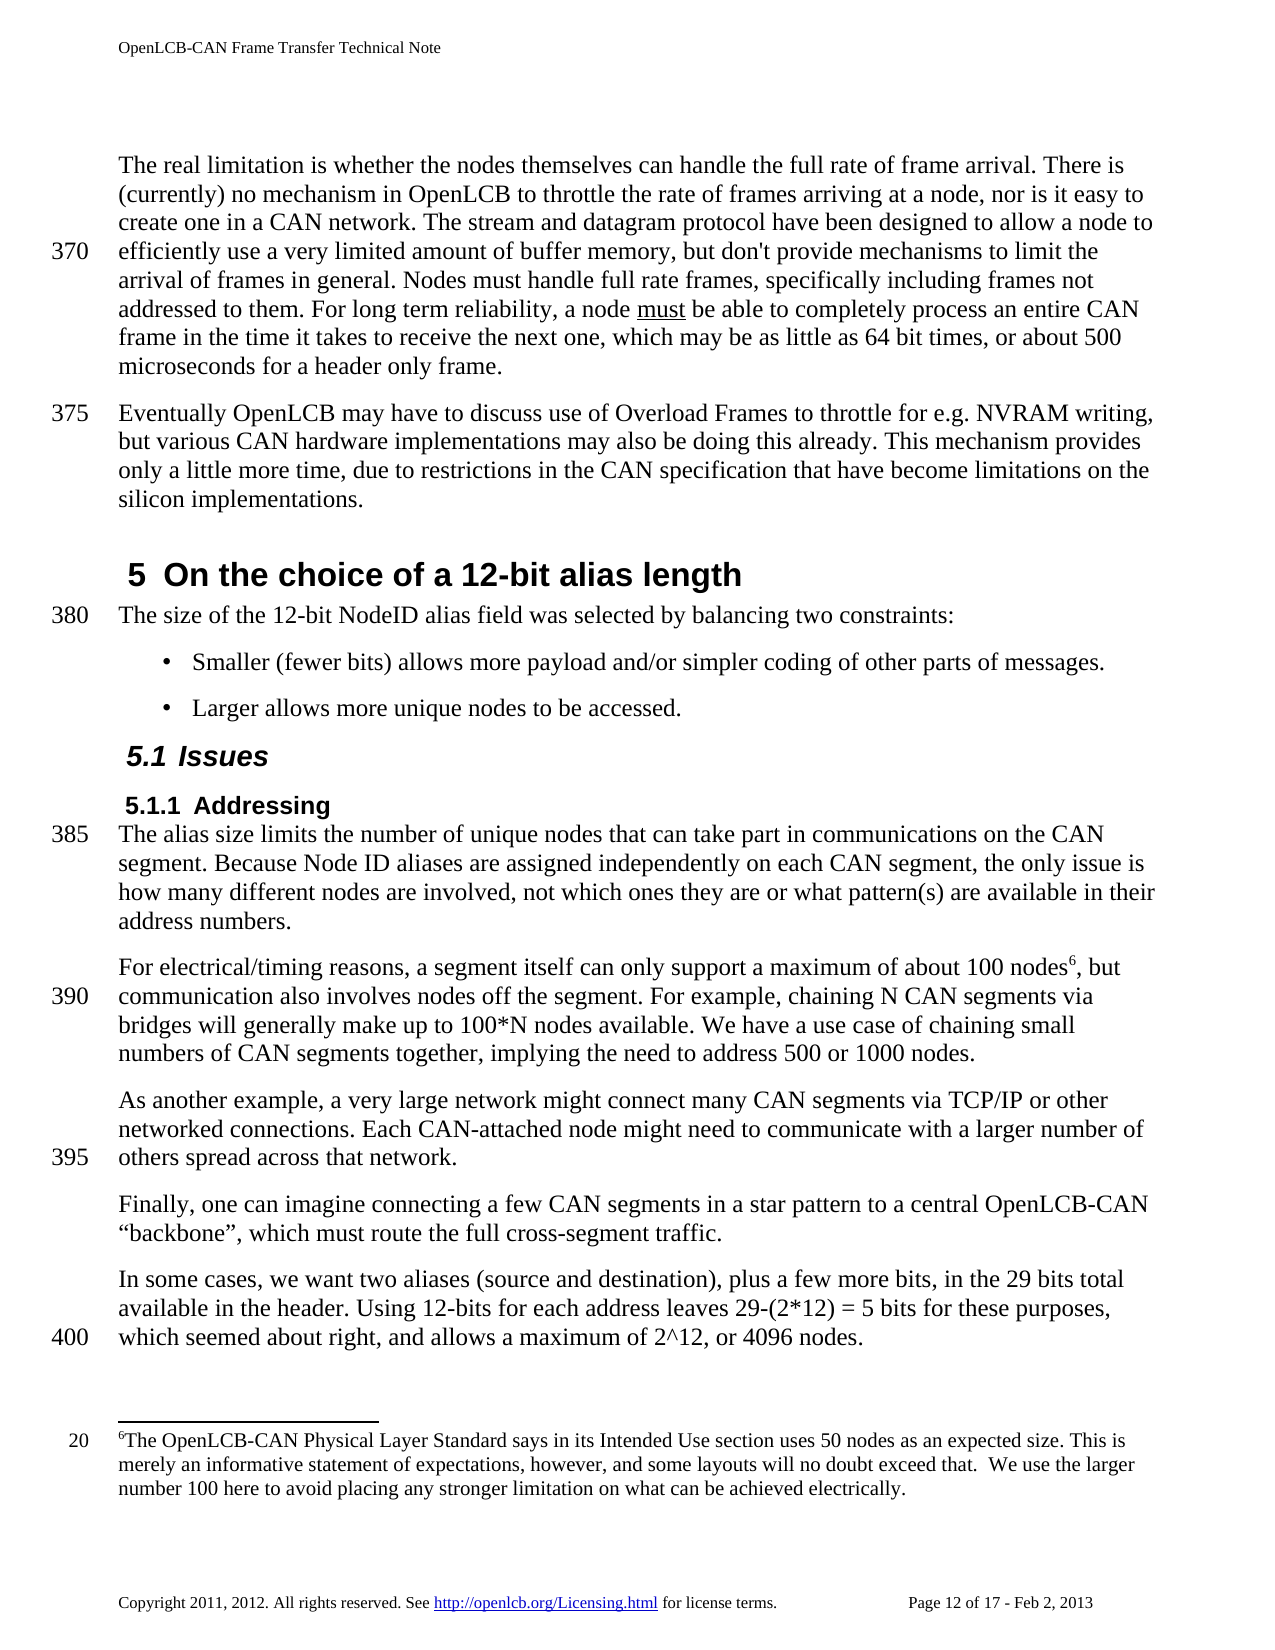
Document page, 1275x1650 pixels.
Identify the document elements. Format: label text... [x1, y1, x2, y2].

text The real limitation is whether the nodes themselves can handle the full rate of frame arrival. There is (currently) no mechanism in OpenLCB to throttle the rate of frames arriving at a node, nor is it easy to create one in a CAN network. The stream and datagram protocol have been designed to allow a node to efficiently use a very limited amount of buffer memory, but don't provide mechanisms to limit the arrival of frames in general. Nodes must handle full rate frames, specifically including frames not addressed to them. For long term reliability, a node must be able to completely process an entire CAN frame in the time it takes to receive the next one, which may be as little as 64 bit times, or about 500 microseconds for a header only frame. [118, 150, 1157, 380]
list Larger allows more unique nodes to be accessed. [162, 693, 1157, 722]
subtitle On the choice of a 12-bit alias length [118, 555, 1157, 594]
text The alias size limits the number of unique nodes that can take part in communications on the CAN segment. Because Node ID aliases are assigned independently on each CAN segment, the only issue is how many different nodes are involved, not which ones they are or what pattern(s) are available in their address numbers. [118, 819, 1157, 934]
list Smaller (fewer bits) allows more payload and/or simpler coding of other parts of messages. [162, 647, 1157, 675]
text Eventually OpenLCB may have to discuss use of Overload Frames to throttle for e.g. NVRAM writing, but various CAN hardware implementations may also be doing this already. This mechanism provides only a little more time, due to restrictions in the CAN specification that have become limitations on the silicon implementations. [118, 398, 1157, 513]
text For electrical/timing reasons, a segment itself can only support a maximum of about 100 nodes, but communication also involves nodes off the segment. For example, chaining N CAN segments via bridges will generally make up to 100*N nodes available. We have a use case of chaining small numbers of CAN segments together, implying the need to address 500 or 1000 nodes. [118, 952, 1157, 1067]
text In some cases, we want two aliases (source and destination), plus a few more bits, in the 29 bits total available in the header. Using 12-bits for each address leaves 29-(2*12) = 5 bits for these purposes, which seemed about right, and allows a maximum of 2^12, or 4096 nodes. [118, 1264, 1157, 1350]
text As another example, a very large network might connect many CAN segments via TCP/IP or other networked connections. Each CAN-attached node might need to communicate with a larger number of others spread across that network. [118, 1085, 1157, 1171]
text The OpenLCB-CAN Physical Layer Standard says in its Intended Use section uses 50 nodes as an expected size. This is merely an informative statement of expectations, however, and some layouts will no doubt exceed that. We use the larger number 100 here to avoid placing any stronger limitation on what can be achieved electrically. [118, 1428, 1157, 1500]
subtitle Issues [118, 739, 1157, 773]
text The size of the 12-bit NodeID alias field was selected by balancing two constraints: [118, 600, 1157, 629]
text Finally, one can imagine connecting a few CAN segments in a star pattern to a central OpenLCB-CAN “backbone”, which must route the full cross-segment traffic. [118, 1189, 1157, 1246]
subtitle Addressing [118, 791, 1157, 819]
